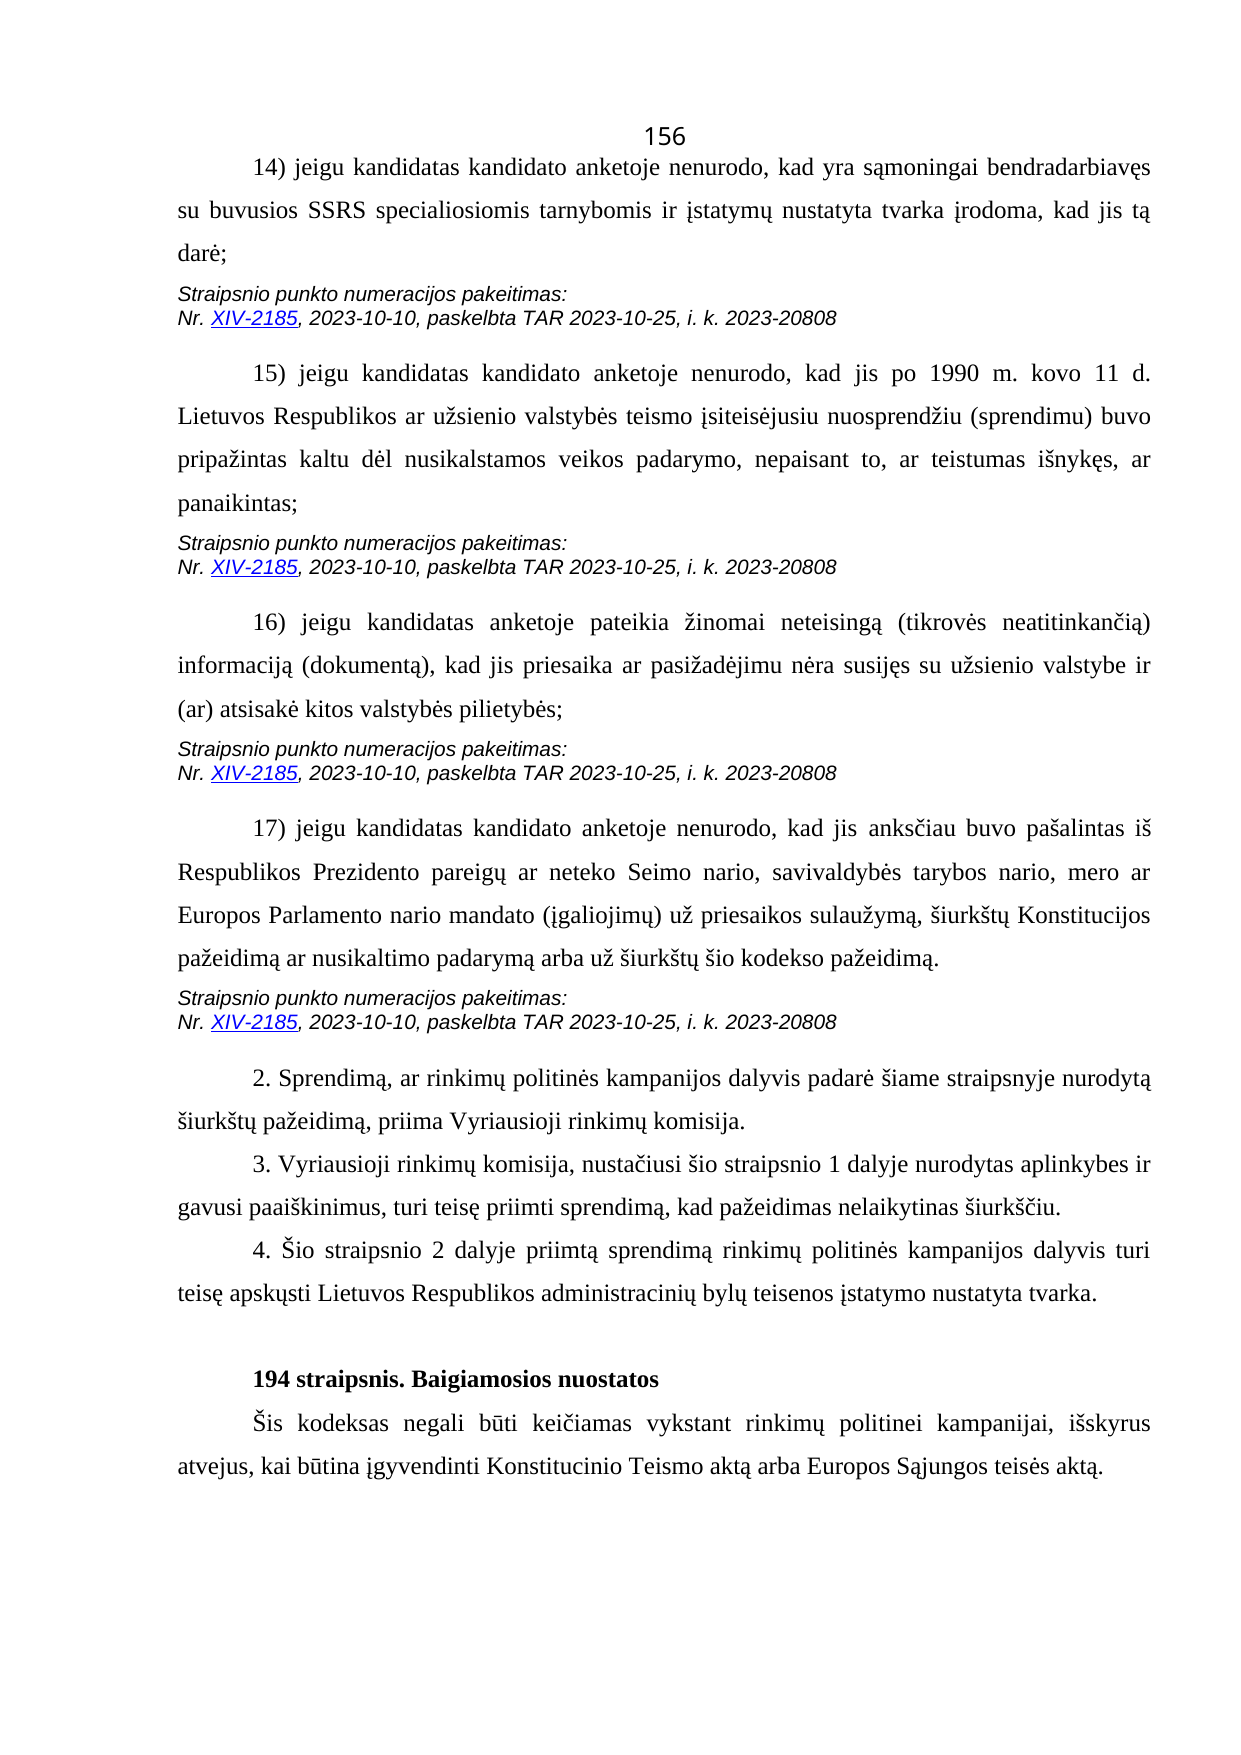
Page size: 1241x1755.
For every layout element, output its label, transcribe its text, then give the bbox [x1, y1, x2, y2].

text Straipsnio punkto numeracijos pakeitimas: [177, 737, 1152, 761]
text 14) jeigu kandidatas kandidato anketoje nenurodo, kad yra sąmoningai bendradarbiavęs su buvusios SSRS specialiosiomis tarnybomis ir įstatymų nustatyta tvarka įrodoma, kad jis tą darė; [177, 152, 1152, 267]
text 17) jeigu kandidatas kandidato anketoje nenurodo, kad jis anksčiau buvo pašalintas iš Respublikos Prezidento pareigų ar neteko Seimo nario, savivaldybės tarybos nario, mero ar Europos Parlamento nario mandato (įgaliojimų) už priesaikos sulaužymą, šiurkštų Konstitucijos pažeidimą ar nusikaltimo padarymą arba už šiurkštų šio kodekso pažeidimą. [177, 813, 1152, 972]
text Nr. XIV-2185, 2023-10-10, paskelbta TAR 2023-10-25, i. k. 2023-20808 [177, 306, 1152, 329]
text 16) jeigu kandidatas anketoje pateikia žinomai neteisingą (tikrovės neatitinkančią) informaciją (dokumentą), kad jis priesaika ar pasižadėjimu nėra susijęs su užsienio valstybe ir (ar) atsisakė kitos valstybės pilietybės; [177, 607, 1152, 722]
text 194 straipsnis. Baigiamosios nuostatos [177, 1364, 1152, 1393]
text Šis kodeksas negali būti keičiamas vykstant rinkimų politinei kampanijai, išskyrus atvejus, kai būtina įgyvendinti Konstitucinio Teismo aktą arba Europos Sąjungos teisės aktą. [177, 1408, 1152, 1479]
text 2. Sprendimą, ar rinkimų politinės kampanijos dalyvis padarė šiame straipsnyje nurodytą šiurkštų pažeidimą, priima Vyriausioji rinkimų komisija. [177, 1063, 1152, 1134]
text 4. Šio straipsnio 2 dalyje priimtą sprendimą rinkimų politinės kampanijos dalyvis turi teisę apskųsti Lietuvos Respublikos administracinių bylų teisenos įstatymo nustatyta tvarka. [177, 1235, 1152, 1307]
text 15) jeigu kandidatas kandidato anketoje nenurodo, kad jis po 1990 m. kovo 11 d. Lietuvos Respublikos ar užsienio valstybės teismo įsiteisėjusiu nuosprendžiu (sprendimu) buvo pripažintas kaltu dėl nusikalstamos veikos padarymo, nepaisant to, ar teistumas išnykęs, ar panaikintas; [177, 358, 1152, 516]
text Nr. XIV-2185, 2023-10-10, paskelbta TAR 2023-10-25, i. k. 2023-20808 [177, 761, 1152, 785]
text Straipsnio punkto numeracijos pakeitimas: [177, 986, 1152, 1010]
text Nr. XIV-2185, 2023-10-10, paskelbta TAR 2023-10-25, i. k. 2023-20808 [177, 1010, 1152, 1034]
text Straipsnio punkto numeracijos pakeitimas: [177, 531, 1152, 555]
text 3. Vyriausioji rinkimų komisija, nustačiusi šio straipsnio 1 dalyje nurodytas aplinkybes ir gavusi paaiškinimus, turi teisę priimti sprendimą, kad pažeidimas nelaikytinas šiurkščiu. [177, 1149, 1152, 1221]
text Straipsnio punkto numeracijos pakeitimas: [177, 282, 1152, 306]
text Nr. XIV-2185, 2023-10-10, paskelbta TAR 2023-10-25, i. k. 2023-20808 [177, 555, 1152, 579]
